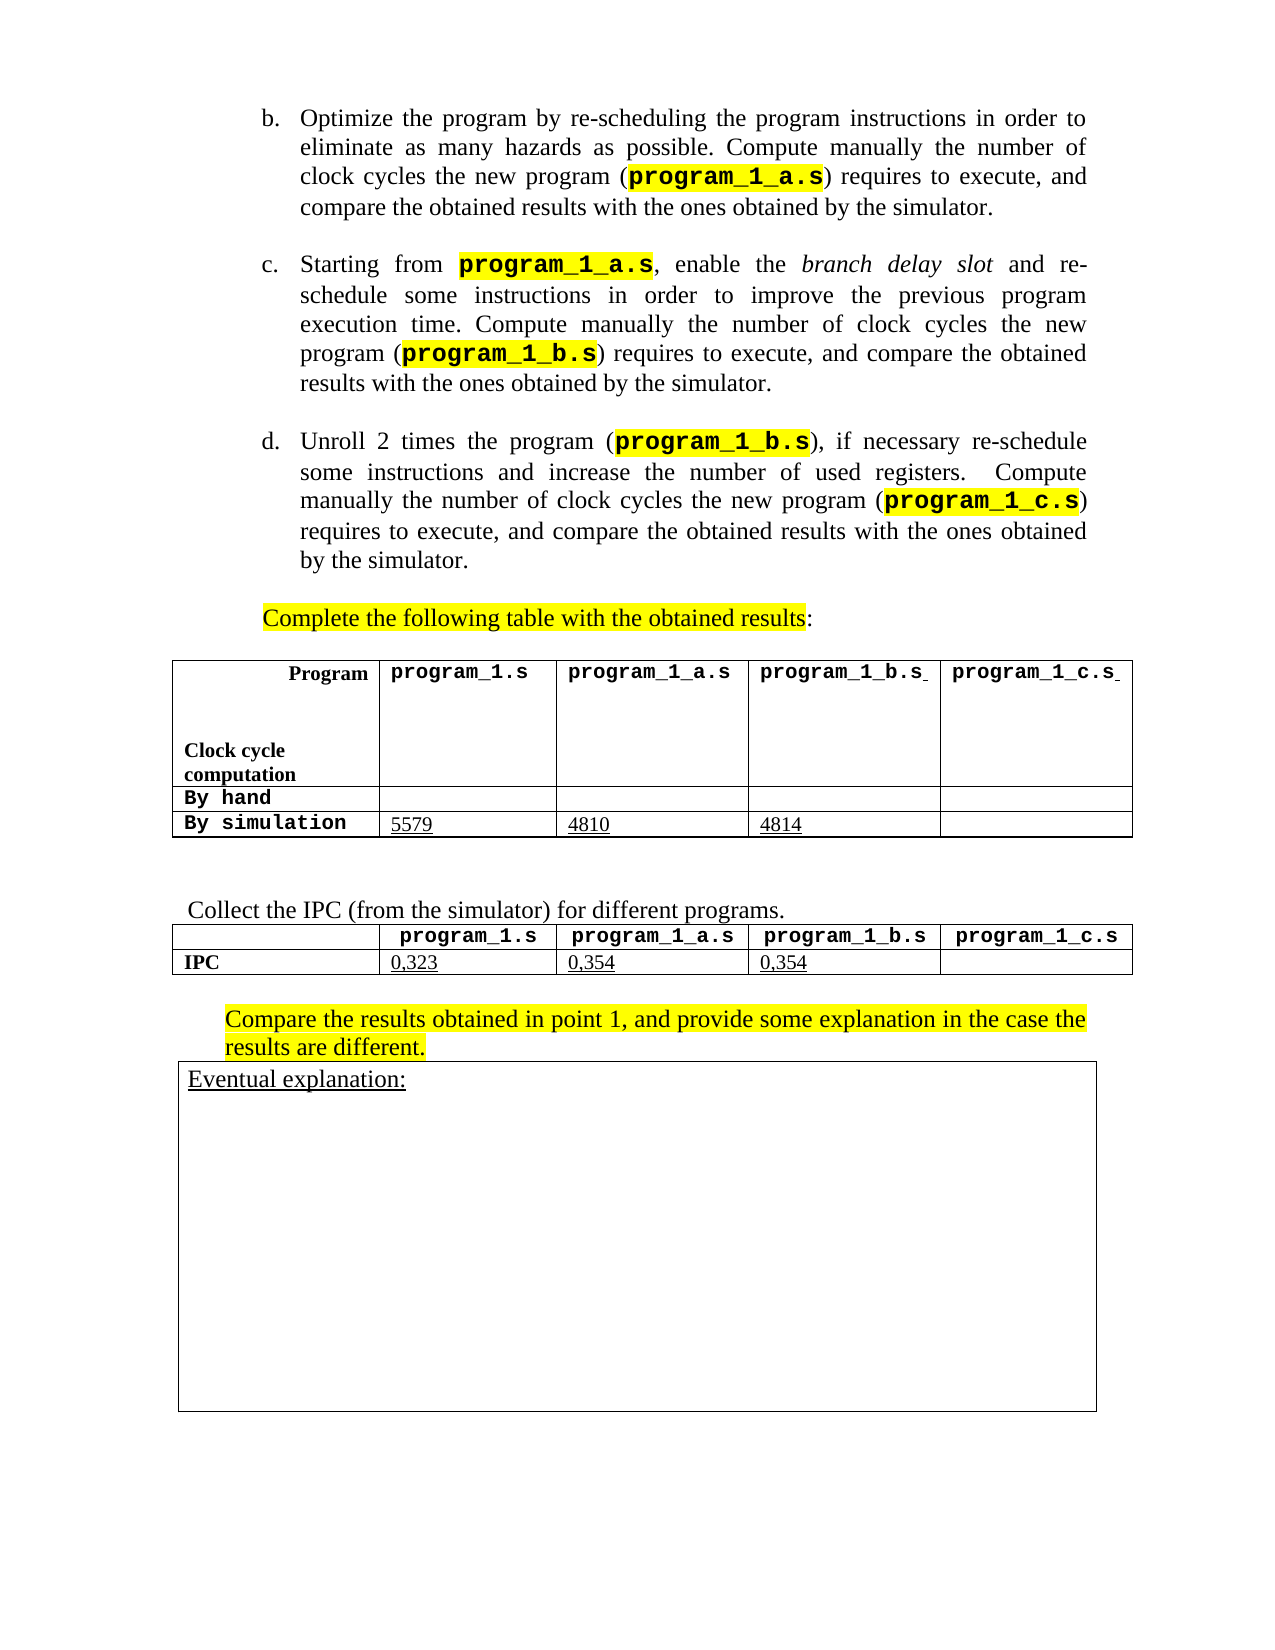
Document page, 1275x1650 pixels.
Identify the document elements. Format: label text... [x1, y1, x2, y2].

table_cell [380, 787, 556, 811]
text Compare the results obtained in point 1, and provide some explanation in the case the results are different. [225, 1004, 1087, 1061]
table_header Program Clock cycle computation [173, 661, 379, 786]
list Starting from program_1_a.s, enable the branch delay slot and re-schedule some instructions in order to improve the previous program execution time. Compute manually the number of clock cycles the new program (program_1_b.s) requires to execute, and compare the obtained results with the ones obtained by the simulator. [261, 249, 1087, 397]
table_header program_1_c.s [941, 661, 1132, 786]
table_cell 0,354 [749, 950, 940, 974]
table_cell [749, 787, 940, 811]
table_header program_1.s [380, 661, 556, 786]
table_cell 4810 [557, 812, 748, 836]
table_cell By simulation [173, 812, 379, 836]
table_header program_1_a.s [557, 661, 748, 786]
table_cell [941, 950, 1132, 974]
table_header program_1_c.s [941, 925, 1132, 949]
table_cell [941, 787, 1132, 811]
table_cell [941, 812, 1132, 836]
text Eventual explanation: [179, 1062, 1096, 1093]
list Unroll 2 times the program (program_1_b.s), if necessary re-schedule some instructions and increase the number of used registers. Compute manually the number of clock cycles the new program (program_1_c.s) requires to execute, and compare the obtained results with the ones obtained by the simulator. [261, 426, 1087, 574]
table_cell By hand [173, 787, 379, 811]
table_header program_1.s [380, 925, 556, 949]
table_cell [557, 787, 748, 811]
table_cell IPC [173, 950, 379, 974]
table_header program_1_b.s [749, 661, 940, 786]
list Optimize the program by re-scheduling the program instructions in order to eliminate as many hazards as possible. Compute manually the number of clock cycles the new program (program_1_a.s) requires to execute, and compare the obtained results with the ones obtained by the simulator. [261, 103, 1087, 221]
table_cell 0,354 [557, 950, 748, 974]
table_cell 0,323 [380, 950, 556, 974]
table_cell 5579 [380, 812, 556, 836]
table_header [173, 925, 379, 949]
table_cell 4814 [749, 812, 940, 836]
text Collect the IPC (from the simulator) for different programs. [187, 895, 1087, 924]
table_header program_1_a.s [557, 925, 748, 949]
list Complete the following table with the obtained results: [262, 603, 1087, 631]
table_header program_1_b.s [749, 925, 940, 949]
